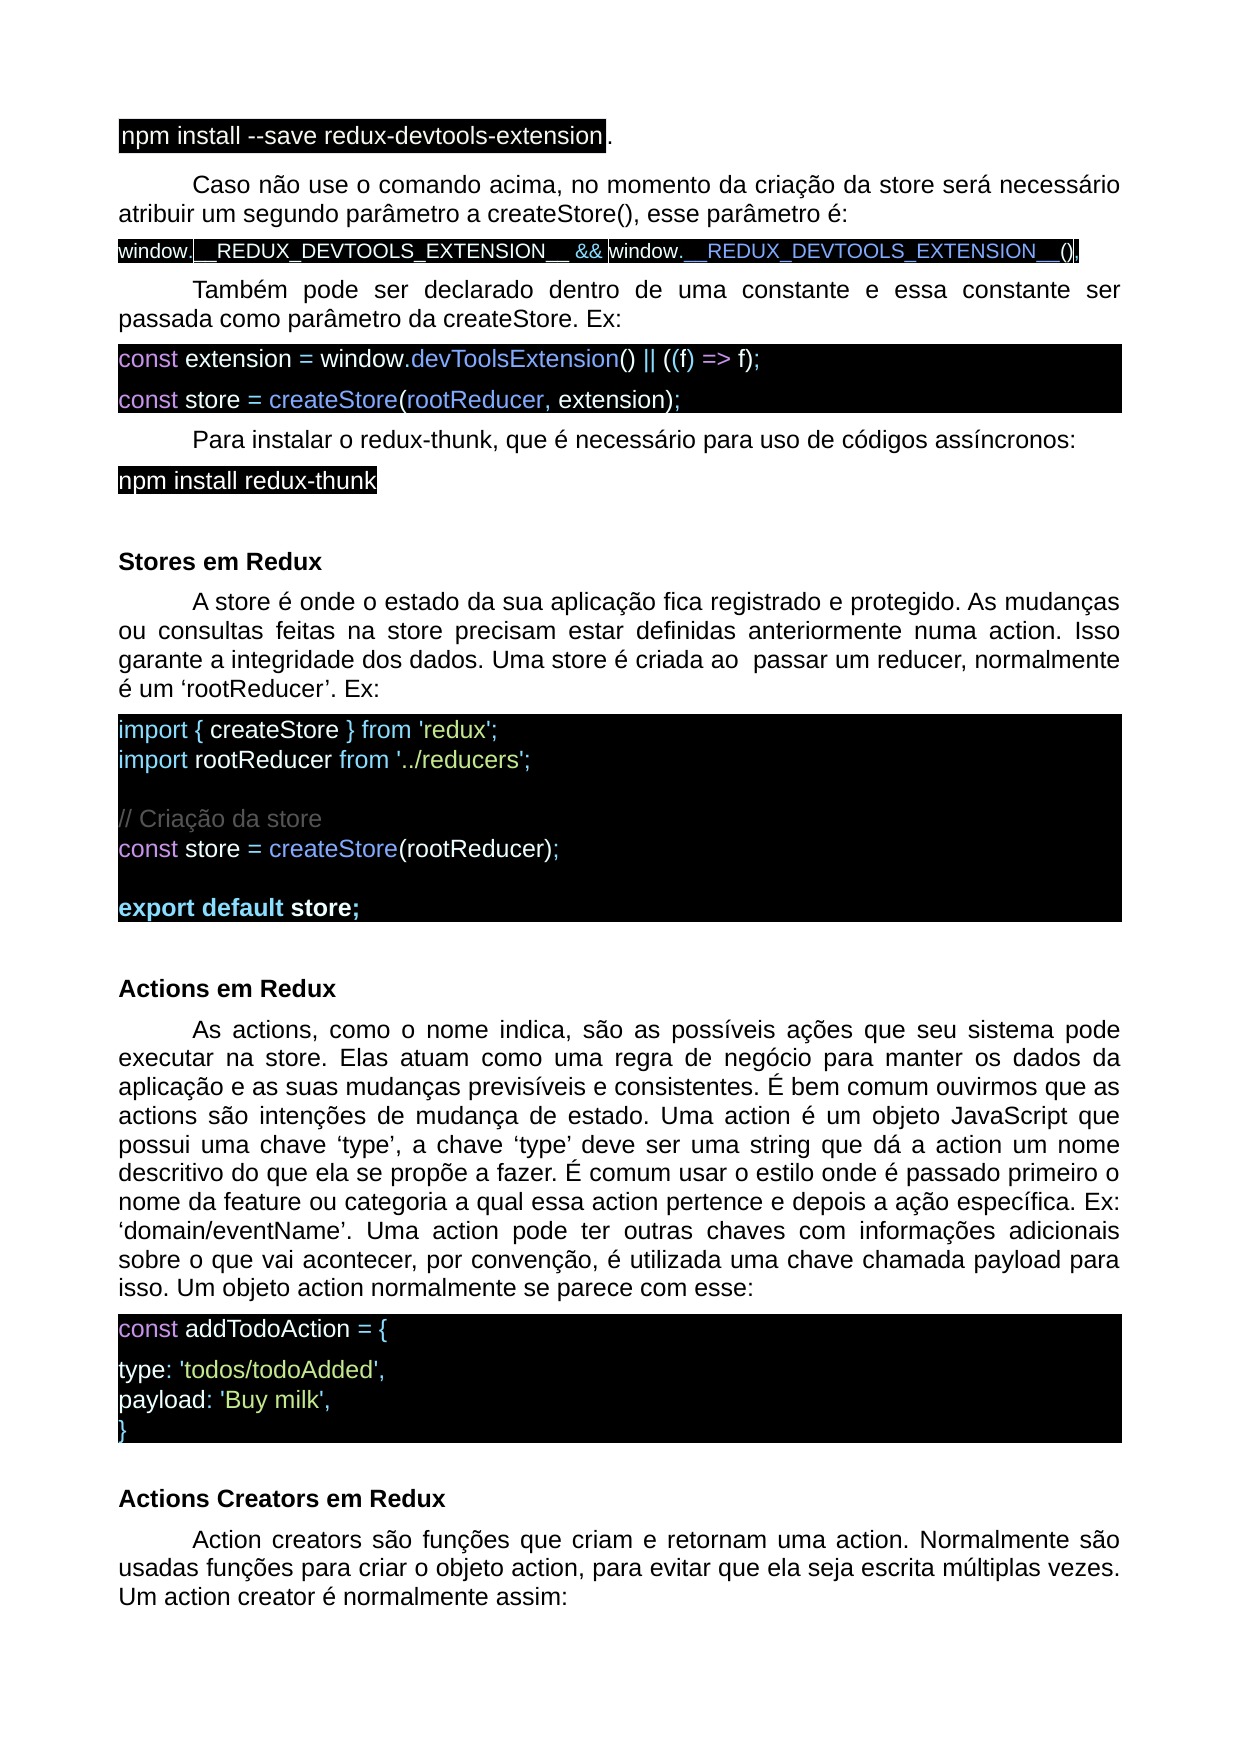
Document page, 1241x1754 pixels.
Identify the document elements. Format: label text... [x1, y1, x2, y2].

text type: 'todos/todoAdded', [118, 1354, 1122, 1384]
text npm install redux-thunk [118, 466, 1122, 494]
text npm install --save redux-devtools-extension [119, 119, 606, 153]
text Actions em Redux [118, 974, 1122, 1003]
text Também pode ser declarado dentro de uma constante e essa constante ser passada como parâmetro da createStore. Ex: [118, 275, 1122, 332]
text . [607, 118, 1122, 153]
text Actions Creators em Redux [118, 1484, 1122, 1513]
text // Criação da store [118, 803, 1122, 833]
text export default store; [118, 892, 1122, 922]
text Caso não use o comando acima, no momento da criação da store será necessário atribuir um segundo parâmetro a createStore(), esse parâmetro é: [118, 170, 1122, 227]
text const store = createStore(rootReducer, extension); [118, 385, 1122, 413]
text Stores em Redux [118, 547, 1122, 576]
text const extension = window.devToolsExtension() || ((f) => f); [118, 344, 1122, 373]
text const addTodoAction = { [118, 1314, 1122, 1343]
text const store = createStore(rootReducer); [118, 833, 1122, 862]
text Action creators são funções que criam e retornam uma action. Normalmente são usadas funções para criar o objeto action, para evitar que ela seja escrita múltiplas vezes. Um action creator é normalmente assim: [118, 1524, 1122, 1611]
text import rootReducer from '../reducers'; [118, 744, 1122, 773]
text } [118, 1414, 1122, 1443]
text Para instalar o redux-thunk, que é necessário para uso de códigos assíncronos: [118, 425, 1122, 454]
text import { createStore } from 'redux'; [118, 714, 1122, 744]
text As actions, como o nome indica, são as possíveis ações que seu sistema pode executar na store. Elas atuam como uma regra de negócio para manter os dados da aplicação e as suas mudanças previsíveis e consistentes. É bem comum ouvirmos que as actions são intenções de mudança de estado. Uma action é um objeto JavaScript que possui uma chave ‘type’, a chave ‘type’ deve ser uma string que dá a action um nome descritivo do que ela se propõe a fazer. É comum usar o estilo onde é passado primeiro o nome da feature ou categoria a qual essa action pertence e depois a ação específica. Ex: ‘domain/eventName’. Uma action pode ter outras chaves com informações adicionais sobre o que vai acontecer, por convenção, é utilizada uma chave chamada payload para isso. Um objeto action normalmente se parece com esse: [118, 1015, 1122, 1302]
text window.__REDUX_DEVTOOLS_EXTENSION__ && window.__REDUX_DEVTOOLS_EXTENSION__(), [118, 239, 1122, 263]
text payload: 'Buy milk', [118, 1384, 1122, 1414]
text A store é onde o estado da sua aplicação fica registrado e protegido. As mudanças ou consultas feitas na store precisam estar definidas anteriormente numa action. Isso garante a integridade dos dados. Uma store é criada ao passar um reducer, normalmente é um ‘rootReducer’. Ex: [118, 587, 1122, 702]
